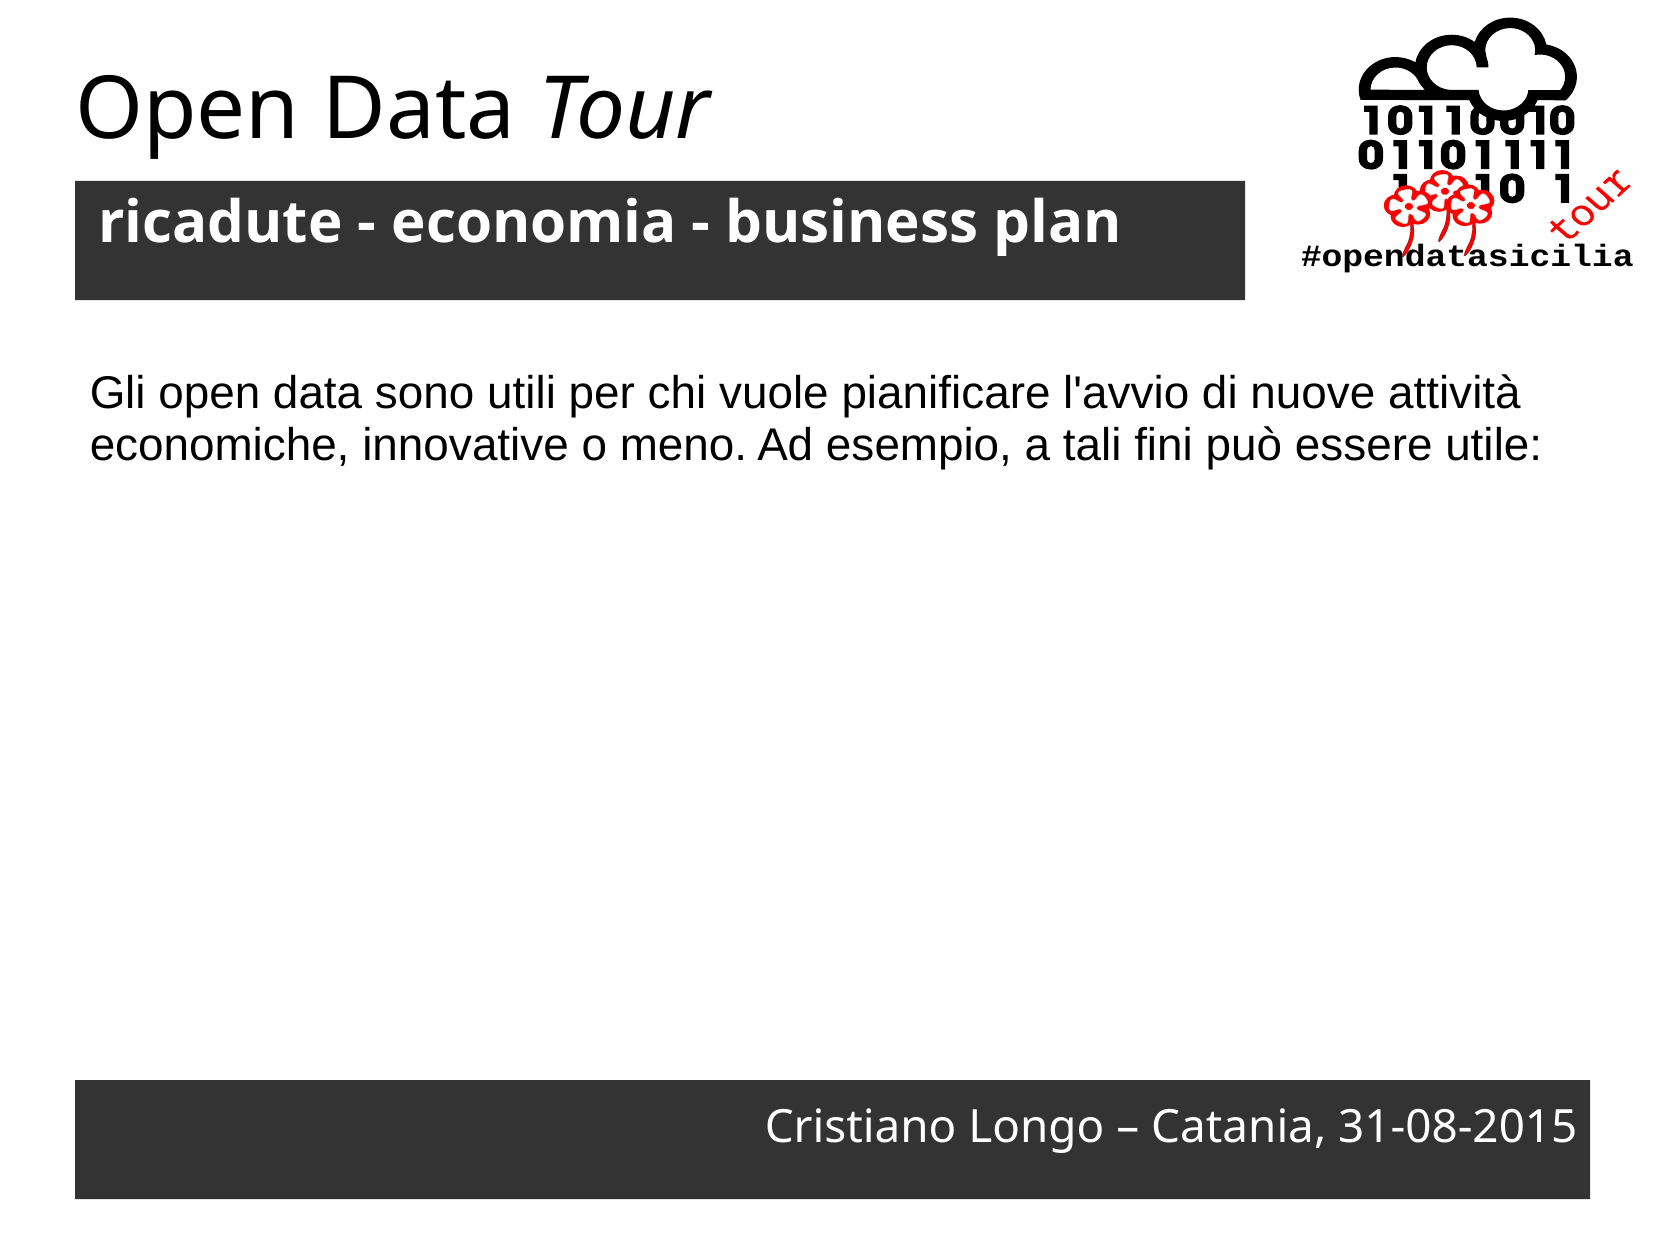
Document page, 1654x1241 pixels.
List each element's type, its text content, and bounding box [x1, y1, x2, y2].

picture [1302, 17, 1633, 273]
list Open Data Tour [75, 45, 1246, 165]
list ricadute - economia - business plan [75, 180, 1246, 301]
text_box Gli open data sono utili per chi vuole pianificare l'avvio di nuove attività economiche, innovative o meno. Ad esempio, a tali fini può essere utile: [75, 360, 1591, 478]
list Cristiano Longo – Catania, 31-08-2015 [75, 1080, 1591, 1200]
